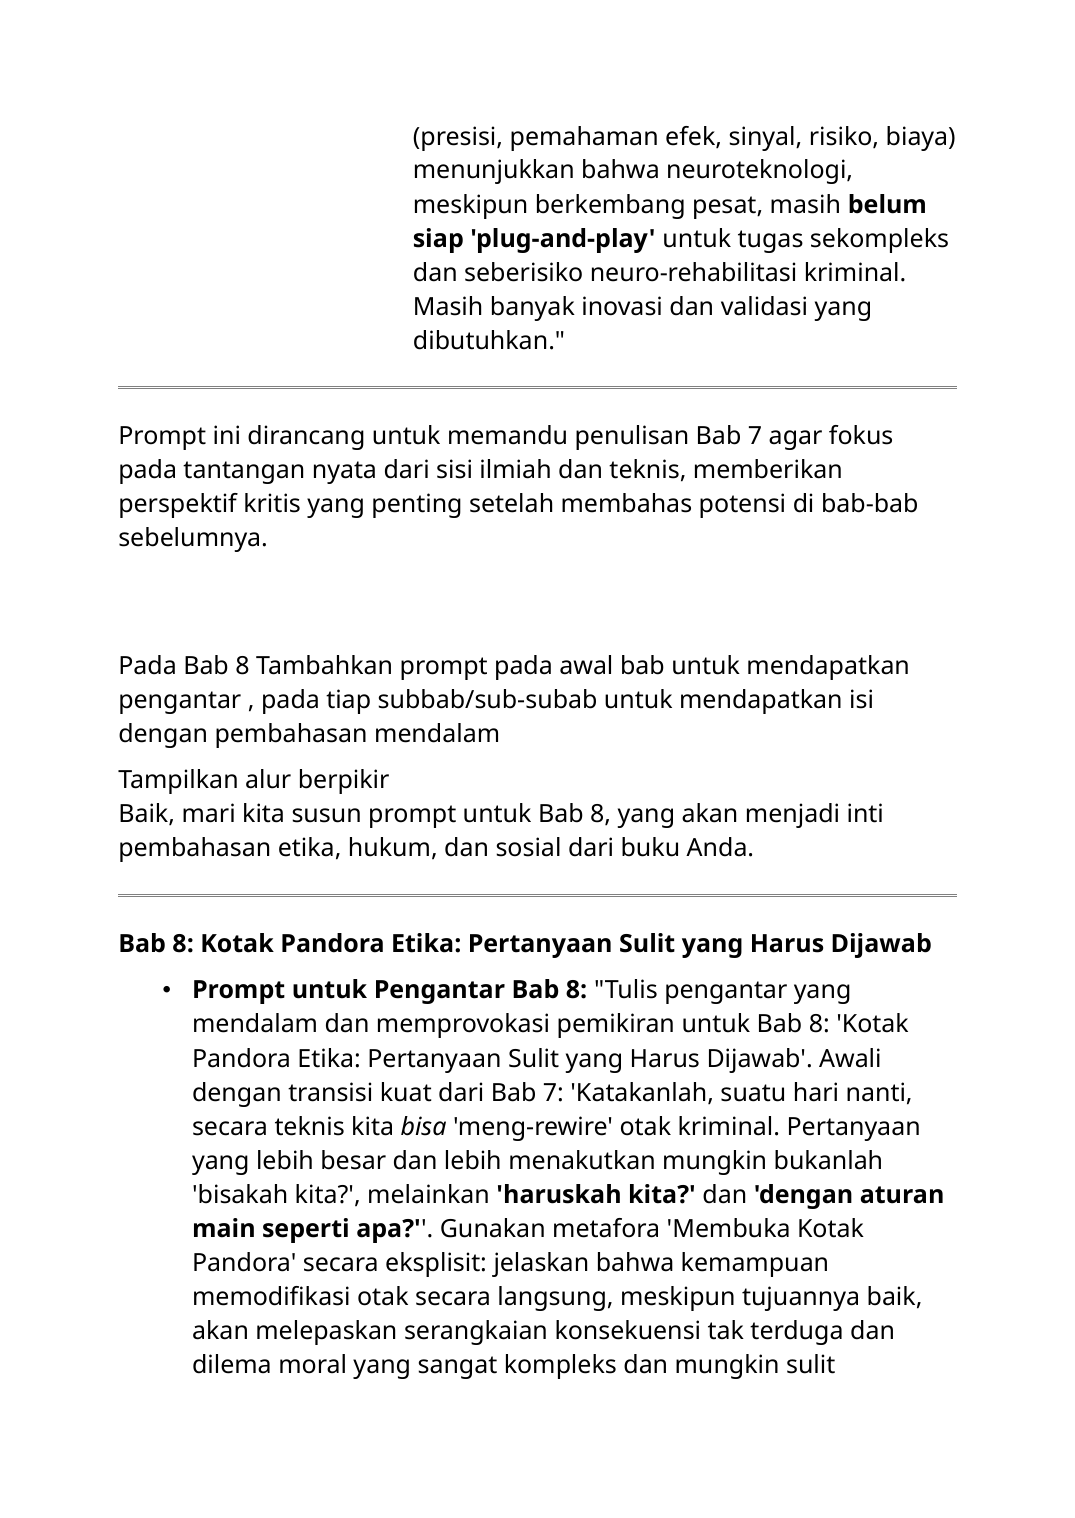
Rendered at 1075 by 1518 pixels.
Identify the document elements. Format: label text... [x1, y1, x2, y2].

list (presisi, pemahaman efek, sinyal, risiko, biaya) menunjukkan bahwa neuroteknologi, meskipun berkembang pesat, masih belum siap 'plug-and-play' untuk tugas sekompleks dan seberisiko neuro-rehabilitasi kriminal. Masih banyak inovasi dan validasi yang dibutuhkan." [383, 118, 957, 357]
text Baik, mari kita susun prompt untuk Bab 8, yang akan menjadi inti pembahasan etika, hukum, dan sosial dari buku Anda. [118, 796, 957, 864]
text Bab 8: Kotak Pandora Etika: Pertanyaan Sulit yang Harus Dijawab [118, 926, 957, 959]
text Pada Bab 8 Tambahkan prompt pada awal bab untuk mendapatkan pengantar , pada tiap subbab/sub-subab untuk mendapatkan isi dengan pembahasan mendalam [118, 647, 957, 749]
text Tampilkan alur berpikir [118, 762, 957, 796]
text Prompt ini dirancang untuk memandu penulisan Bab 7 agar fokus pada tantangan nyata dari sisi ilmiah dan teknis, memberikan perspektif kritis yang penting setelah membahas potensi di bab-bab sebelumnya. [118, 418, 957, 554]
list Prompt untuk Pengantar Bab 8: "Tulis pengantar yang mendalam dan memprovokasi pemikiran untuk Bab 8: 'Kotak Pandora Etika: Pertanyaan Sulit yang Harus Dijawab'. Awali dengan transisi kuat dari Bab 7: 'Katakanlah, suatu hari nanti, secara teknis kita bisa 'meng-rewire' otak kriminal. Pertanyaan yang lebih besar dan lebih menakutkan mungkin bukanlah 'bisakah kita?', melainkan 'haruskah kita?' dan 'dengan aturan main seperti apa?''. Gunakan metafora 'Membuka Kotak Pandora' secara eksplisit: jelaskan bahwa kemampuan memodifikasi otak secara langsung, meskipun tujuannya baik, akan melepaskan serangkaian konsekuensi tak terduga dan dilema moral yang sangat kompleks dan mungkin sulit [162, 972, 957, 1381]
